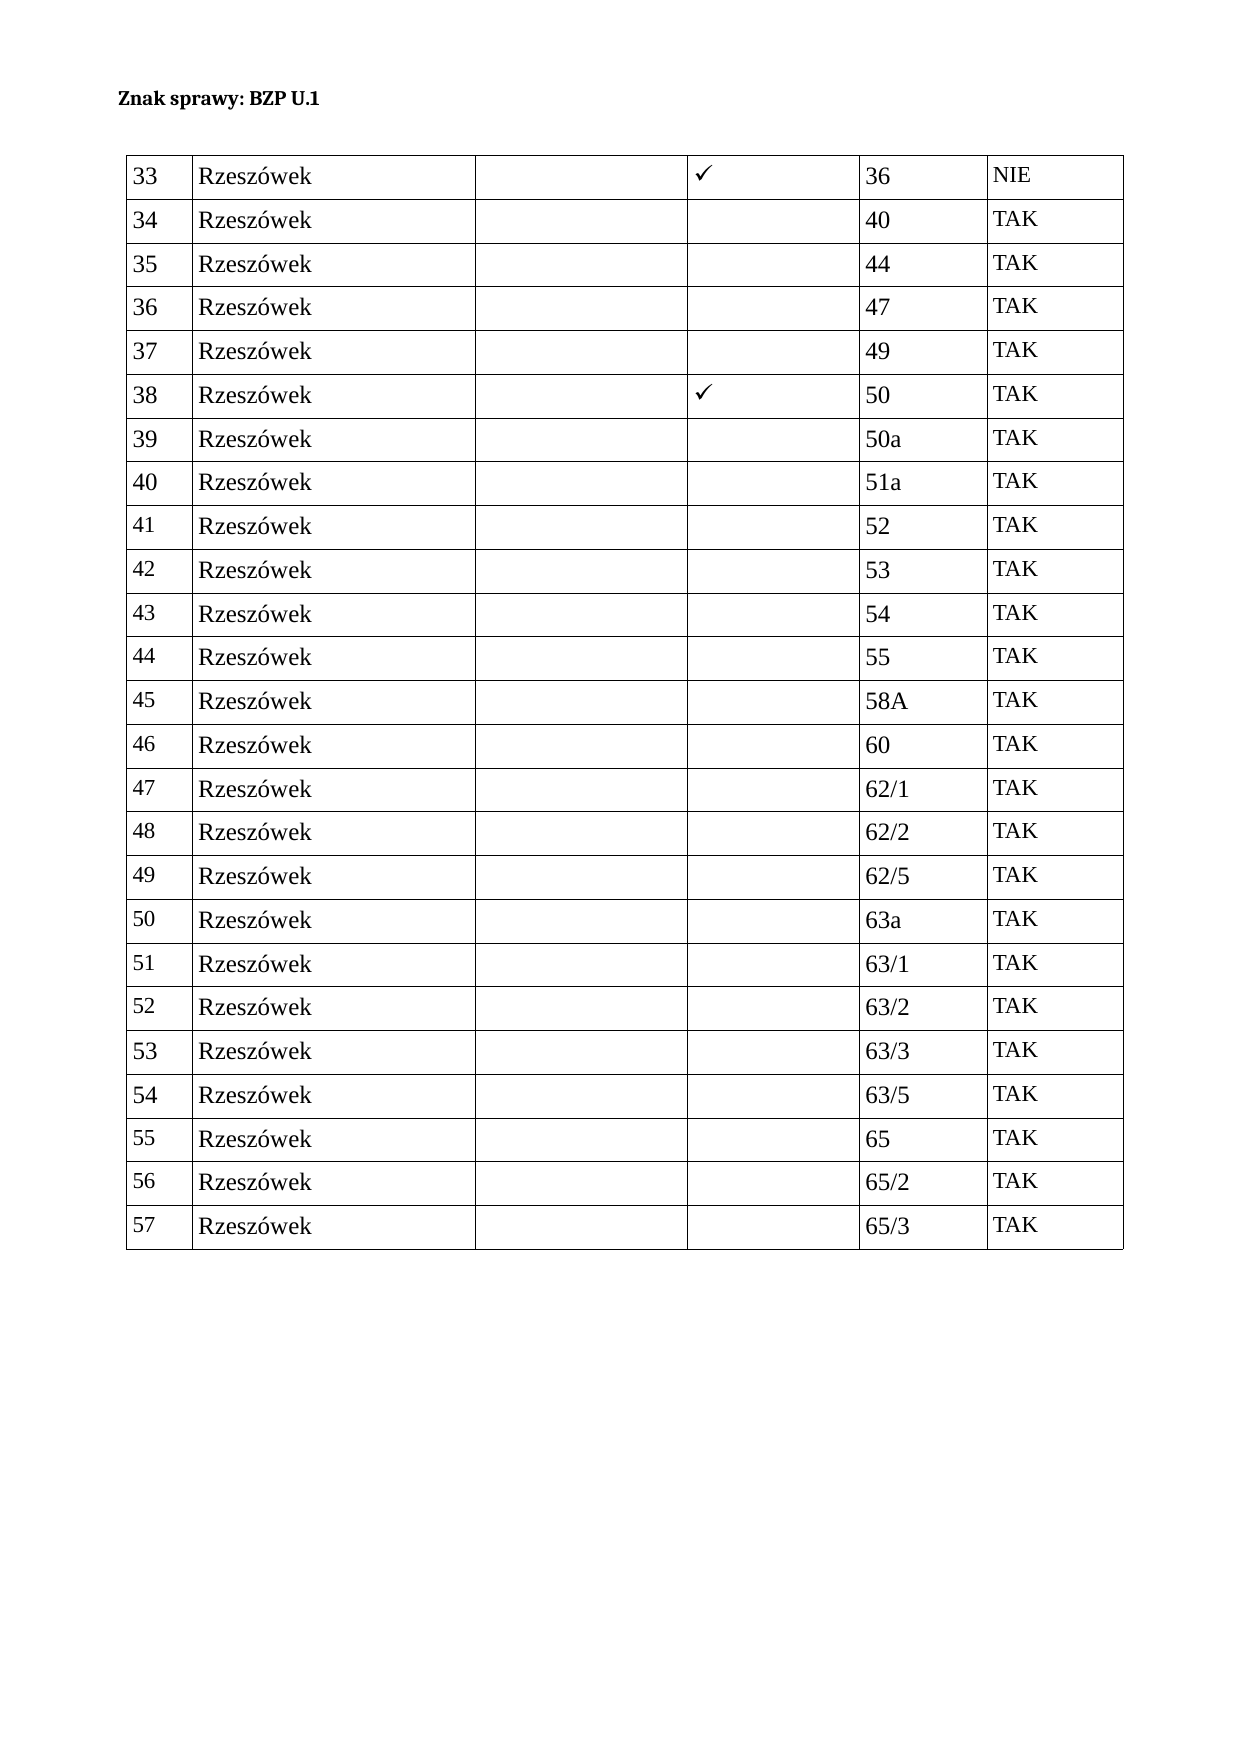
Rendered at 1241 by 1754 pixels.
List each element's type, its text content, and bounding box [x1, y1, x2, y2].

table_cell 63a [860, 900, 987, 942]
table_cell [688, 681, 859, 724]
table_cell [688, 594, 859, 636]
table_cell 58A [860, 681, 987, 724]
table_cell Rzeszówek [193, 550, 475, 592]
table_cell Rzeszówek [193, 1119, 475, 1161]
table_cell 51a [860, 462, 987, 505]
table_cell Rzeszówek [193, 1162, 475, 1205]
table_cell [476, 987, 687, 1030]
table_cell 56 [127, 1162, 192, 1205]
table_cell [476, 287, 687, 330]
table_cell 40 [127, 462, 192, 505]
table_cell TAK [988, 944, 1123, 986]
table_cell 52 [860, 506, 987, 549]
table_cell TAK [988, 200, 1123, 242]
table_cell [476, 462, 687, 505]
table_cell Rzeszówek [193, 681, 475, 724]
table_cell TAK [988, 1031, 1123, 1074]
table_cell [476, 156, 687, 199]
table_cell 49 [127, 856, 192, 899]
table_cell [476, 1162, 687, 1205]
table_cell [476, 375, 687, 417]
table_cell Rzeszówek [193, 1031, 475, 1074]
table_cell [476, 769, 687, 811]
table_cell 65/3 [860, 1206, 987, 1249]
table_cell [688, 900, 859, 942]
table_cell [476, 637, 687, 680]
table_cell Rzeszówek [193, 287, 475, 330]
table_cell 57 [127, 1206, 192, 1249]
table_cell TAK [988, 987, 1123, 1030]
table_cell TAK [988, 287, 1123, 330]
table_cell [476, 681, 687, 724]
table_cell TAK [988, 594, 1123, 636]
table_cell [476, 1031, 687, 1074]
table_cell TAK [988, 856, 1123, 899]
table_cell [688, 419, 859, 461]
table_cell TAK [988, 331, 1123, 374]
table_cell TAK [988, 419, 1123, 461]
table_cell TAK [988, 812, 1123, 855]
table_cell TAK [988, 1162, 1123, 1205]
table_cell [476, 550, 687, 592]
table_cell 62/5 [860, 856, 987, 899]
table_cell 46 [127, 725, 192, 767]
table_cell [688, 200, 859, 242]
table_cell 55 [860, 637, 987, 680]
table_cell TAK [988, 681, 1123, 724]
table_cell 50 [860, 375, 987, 417]
table_cell 52 [127, 987, 192, 1030]
table_cell Rzeszówek [193, 637, 475, 680]
table_cell 45 [127, 681, 192, 724]
table_cell [688, 725, 859, 767]
table_cell Rzeszówek [193, 1075, 475, 1117]
table_cell TAK [988, 1075, 1123, 1117]
table_cell [476, 331, 687, 374]
table_cell [688, 1031, 859, 1074]
table_cell 44 [127, 637, 192, 680]
table_cell [688, 637, 859, 680]
table_cell Rzeszówek [193, 462, 475, 505]
table_cell [476, 1075, 687, 1117]
table_cell 42 [127, 550, 192, 592]
table_cell [688, 944, 859, 986]
table_cell [688, 506, 859, 549]
table_cell 63/2 [860, 987, 987, 1030]
table_cell [476, 725, 687, 767]
table_cell 41 [127, 506, 192, 549]
table_cell 54 [127, 1075, 192, 1117]
table_cell 65/2 [860, 1162, 987, 1205]
table_cell 54 [860, 594, 987, 636]
table_cell Rzeszówek [193, 375, 475, 417]
table_cell TAK [988, 769, 1123, 811]
table_cell Rzeszówek [193, 944, 475, 986]
table_cell 35 [127, 244, 192, 286]
table_cell [476, 1119, 687, 1161]
table_cell Rzeszówek [193, 812, 475, 855]
table_cell Rzeszówek [193, 244, 475, 286]
table_cell Rzeszówek [193, 419, 475, 461]
table_cell [688, 1075, 859, 1117]
table_cell [476, 812, 687, 855]
table_cell Rzeszówek [193, 987, 475, 1030]
table_cell [688, 287, 859, 330]
table_cell [476, 200, 687, 242]
table_cell 63/5 [860, 1075, 987, 1117]
table_cell 51 [127, 944, 192, 986]
table_cell [476, 244, 687, 286]
table_cell 38 [127, 375, 192, 417]
table_cell 50 [127, 900, 192, 942]
table_cell 60 [860, 725, 987, 767]
table_cell [476, 1206, 687, 1249]
table_cell Rzeszówek [193, 856, 475, 899]
table_cell 39 [127, 419, 192, 461]
table_cell 47 [860, 287, 987, 330]
table_cell Rzeszówek [193, 506, 475, 549]
table_cell TAK [988, 375, 1123, 417]
table_cell 55 [127, 1119, 192, 1161]
table_cell [688, 1119, 859, 1161]
table_cell 36 [127, 287, 192, 330]
table_cell TAK [988, 725, 1123, 767]
table_cell 62/2 [860, 812, 987, 855]
table_cell Rzeszówek [193, 725, 475, 767]
table_cell 48 [127, 812, 192, 855]
table_cell 44 [860, 244, 987, 286]
table_cell [476, 419, 687, 461]
table_cell [688, 156, 859, 199]
table_cell 50a [860, 419, 987, 461]
table_cell [688, 987, 859, 1030]
table_cell [688, 462, 859, 505]
table_cell Rzeszówek [193, 200, 475, 242]
table_cell 47 [127, 769, 192, 811]
table_cell 33 [127, 156, 192, 199]
table_cell 37 [127, 331, 192, 374]
table_cell Rzeszówek [193, 1206, 475, 1249]
table_cell [688, 244, 859, 286]
table_cell 65 [860, 1119, 987, 1161]
table_cell 49 [860, 331, 987, 374]
table_cell Rzeszówek [193, 156, 475, 199]
table_cell 63/1 [860, 944, 987, 986]
table_cell [476, 944, 687, 986]
table_cell [688, 1162, 859, 1205]
table_cell TAK [988, 506, 1123, 549]
table_cell TAK [988, 1206, 1123, 1249]
table_cell [476, 506, 687, 549]
table_cell [688, 550, 859, 592]
table_cell TAK [988, 1119, 1123, 1161]
table_cell TAK [988, 637, 1123, 680]
table_cell NIE [988, 156, 1123, 199]
table_cell 53 [127, 1031, 192, 1074]
table_cell 53 [860, 550, 987, 592]
table_cell Rzeszówek [193, 900, 475, 942]
table_cell Rzeszówek [193, 331, 475, 374]
table_cell 43 [127, 594, 192, 636]
table_cell [476, 900, 687, 942]
table_cell [476, 856, 687, 899]
table_cell TAK [988, 244, 1123, 286]
table_cell [688, 1206, 859, 1249]
table_cell TAK [988, 900, 1123, 942]
table_cell Rzeszówek [193, 594, 475, 636]
table_cell [688, 331, 859, 374]
table_cell 36 [860, 156, 987, 199]
table_cell [688, 769, 859, 811]
table_cell [688, 375, 859, 417]
table_cell TAK [988, 550, 1123, 592]
table_cell 40 [860, 200, 987, 242]
table_cell 62/1 [860, 769, 987, 811]
table_cell [688, 812, 859, 855]
table_cell 63/3 [860, 1031, 987, 1074]
table_cell [476, 594, 687, 636]
table_cell 34 [127, 200, 192, 242]
table_cell TAK [988, 462, 1123, 505]
table_cell Rzeszówek [193, 769, 475, 811]
table_cell [688, 856, 859, 899]
